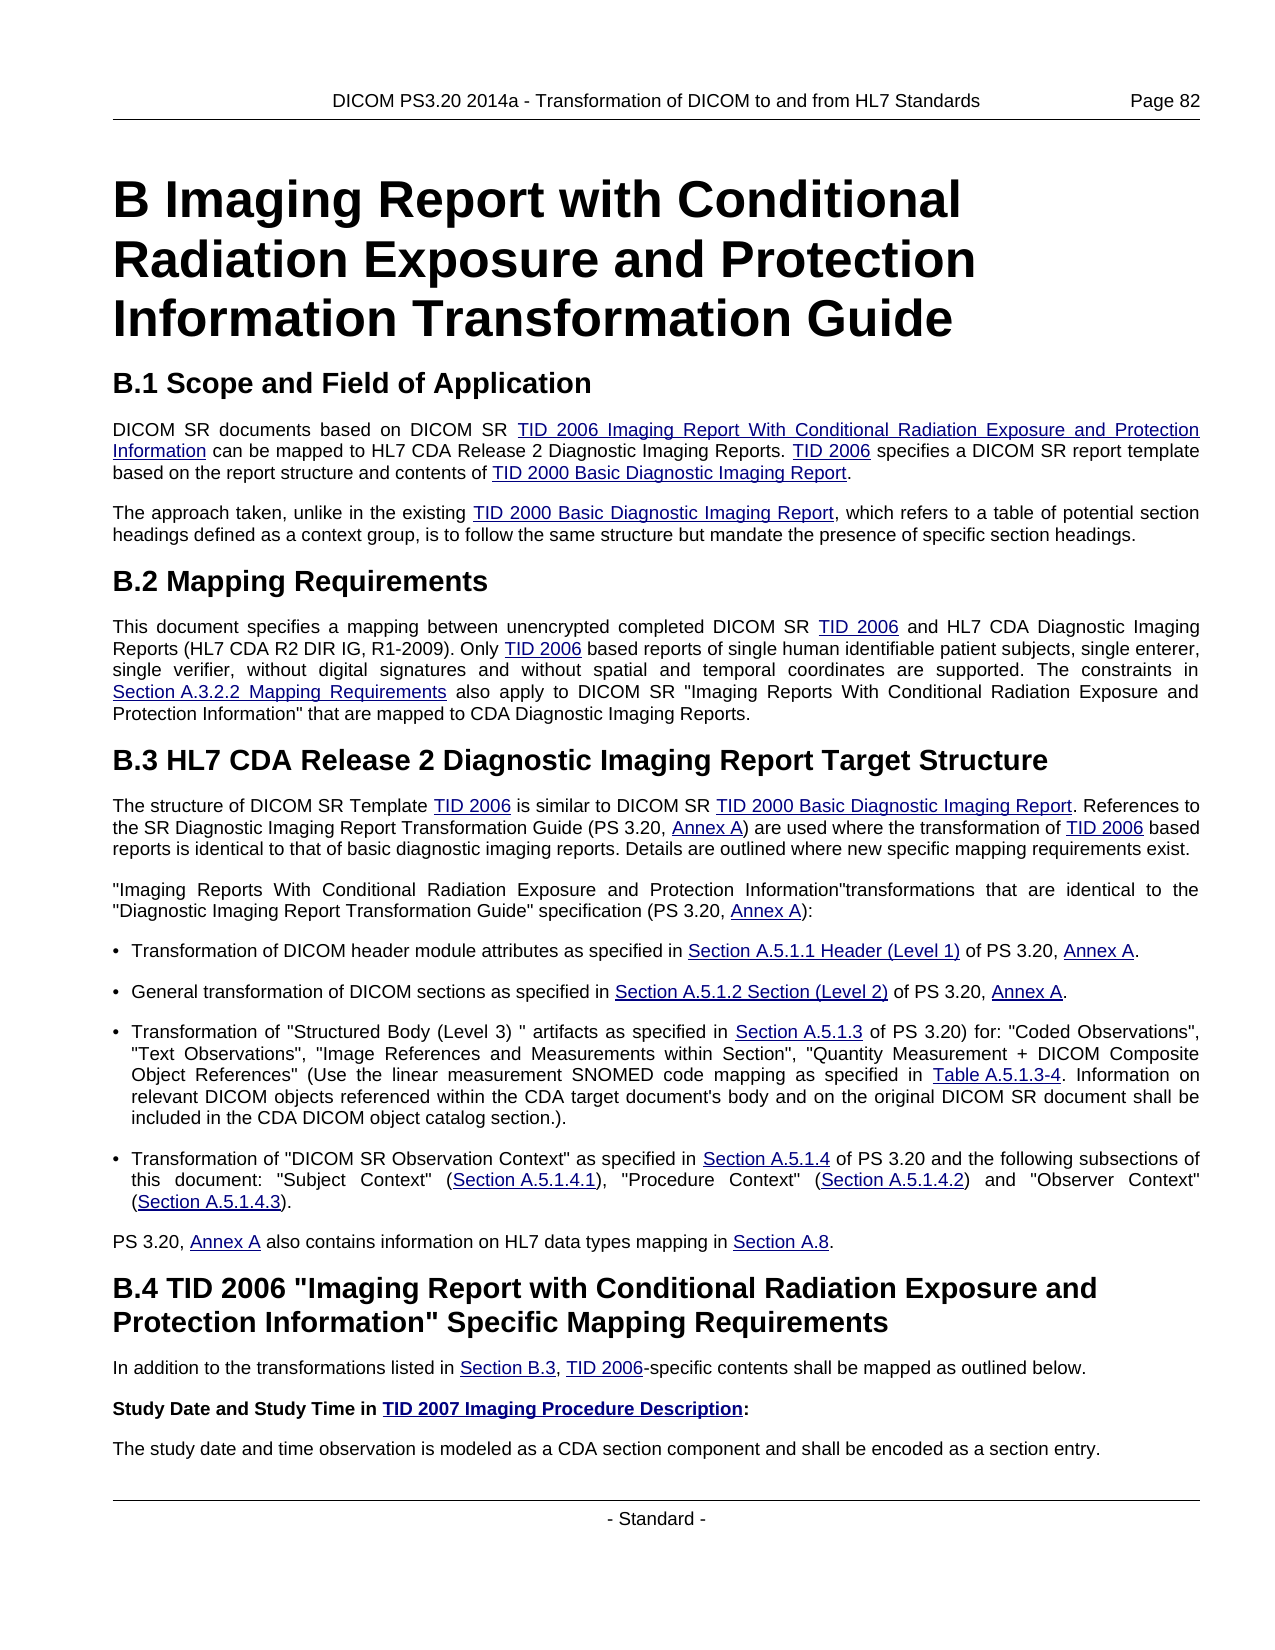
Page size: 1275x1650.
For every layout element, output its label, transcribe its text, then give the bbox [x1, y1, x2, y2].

list Transformation of "DICOM SR Observation Context" as specified in Section A.5.1.4 of PS 3.20 and the following subsections of this document: "Subject Context" (Section A.5.1.4.1), "Procedure Context" (Section A.5.1.4.2) and "Observer Context" (Section A.5.1.4.3). [112, 1147, 1200, 1212]
list Transformation of "Structured Body (Level 3) " artifacts as specified in Section A.5.1.3 of PS 3.20) for: "Coded Observations", "Text Observations", "Image References and Measurements within Section", "Quantity Measurement + DICOM Composite Object References" (Use the linear measurement SNOMED code mapping as specified in Table A.5.1.3-4. Information on relevant DICOM objects referenced within the CDA target document's body and on the original DICOM SR document shall be included in the CDA DICOM object catalog section.). [112, 1021, 1200, 1129]
text B.1 Scope and Field of Application [112, 366, 1200, 400]
text "Imaging Reports With Conditional Radiation Exposure and Protection Information"transformations that are identical to the "Diagnostic Imaging Report Transformation Guide" specification (PS 3.20, Annex A): [112, 878, 1200, 922]
text PS 3.20, Annex A also contains information on HL7 data types mapping in Section A.8. [112, 1231, 1200, 1252]
text The structure of DICOM SR Template TID 2006 is similar to DICOM SR TID 2000 Basic Diagnostic Imaging Report. References to the SR Diagnostic Imaging Report Transformation Guide (PS 3.20, Annex A) are used where the transformation of TID 2006 based reports is identical to that of basic diagnostic imaging reports. Details are outlined where new specific mapping requirements exist. [112, 795, 1200, 860]
text Study Date and Study Time in TID 2007 Imaging Procedure Description: [112, 1397, 1200, 1419]
list General transformation of DICOM sections as specified in Section A.5.1.2 Section (Level 2) of PS 3.20, Annex A. [112, 981, 1200, 1002]
text This document specifies a mapping between unencrypted completed DICOM SR TID 2006 and HL7 CDA Diagnostic Imaging Reports (HL7 CDA R2 DIR IG, R1-2009). Only TID 2006 based reports of single human identifiable patient subjects, single enterer, single verifier, without digital signatures and without spatial and temporal coordinates are supported. The constraints in Section A.3.2.2 Mapping Requirements also apply to DICOM SR "Imaging Reports With Conditional Radiation Exposure and Protection Information" that are mapped to CDA Diagnostic Imaging Reports. [112, 616, 1200, 724]
text The approach taken, unlike in the existing TID 2000 Basic Diagnostic Imaging Report, which refers to a table of potential section headings defined as a context group, is to follow the same structure but mandate the presence of specific section headings. [112, 502, 1200, 545]
text In addition to the transformations listed in Section B.3, TID 2006-specific contents shall be mapped as outlined below. [112, 1357, 1200, 1379]
list Transformation of DICOM header module attributes as specified in Section A.5.1.1 Header (Level 1) of PS 3.20, Annex A. [112, 940, 1200, 962]
text B.2 Mapping Requirements [112, 564, 1200, 597]
text B.4 TID 2006 "Imaging Report with Conditional Radiation Exposure and Protection Information" Specific Mapping Requirements [112, 1271, 1200, 1338]
text The study date and time observation is modeled as a CDA section component and shall be encoded as a section entry. [112, 1438, 1200, 1459]
text B Imaging Report with Conditional Radiation Exposure and Protection Information Transformation Guide [112, 169, 1200, 347]
text B.3 HL7 CDA Release 2 Diagnostic Imaging Report Target Structure [112, 743, 1200, 776]
text DICOM SR documents based on DICOM SR TID 2006 Imaging Report With Conditional Radiation Exposure and Protection Information can be mapped to HL7 CDA Release 2 Diagnostic Imaging Reports. TID 2006 specifies a DICOM SR report template based on the report structure and contents of TID 2000 Basic Diagnostic Imaging Report. [112, 418, 1200, 483]
